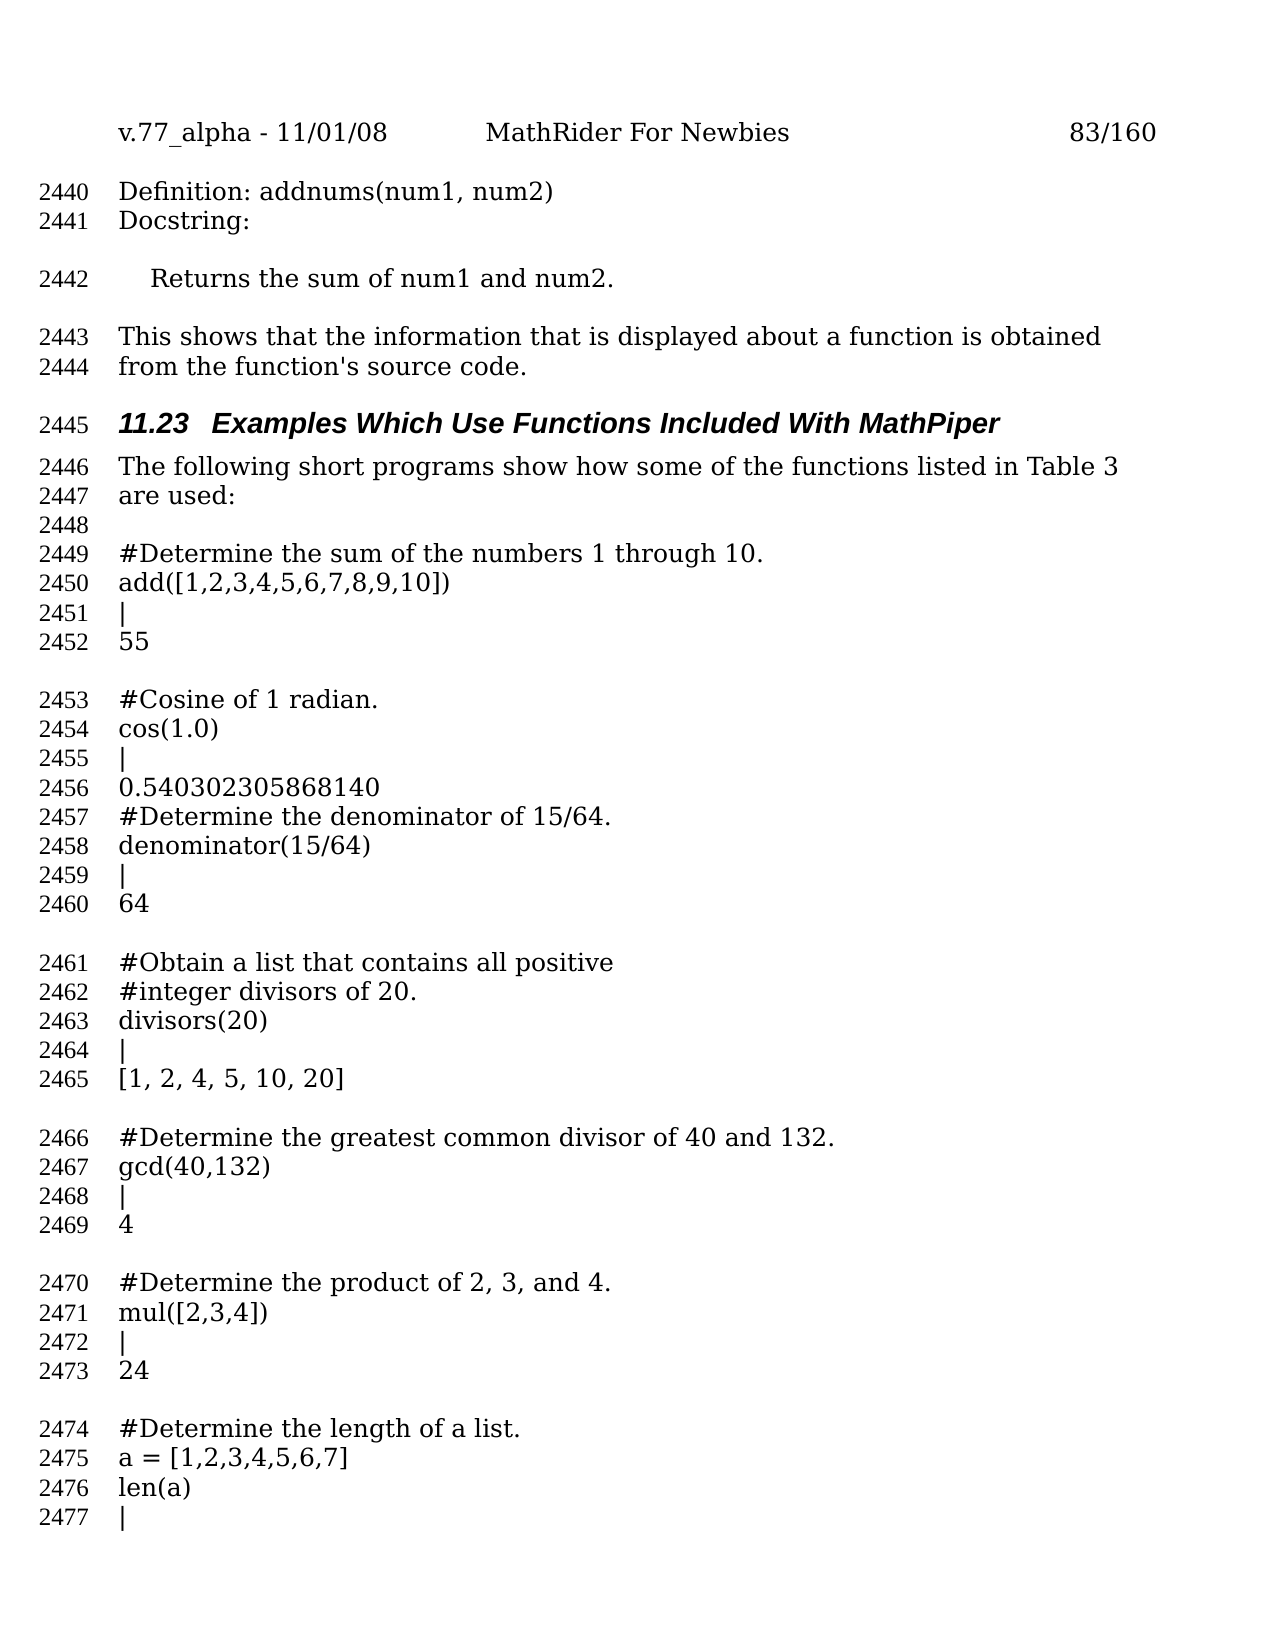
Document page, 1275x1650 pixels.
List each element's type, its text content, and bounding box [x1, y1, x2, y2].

text cos(1.0) [118, 714, 1157, 744]
text 4 [118, 1210, 1157, 1239]
text #Determine the length of a list. [118, 1414, 1157, 1444]
text | [118, 598, 1157, 627]
text #Obtain a list that contains all positive [118, 948, 1157, 977]
text Docstring: [118, 206, 1157, 235]
text divisors(20) [118, 1006, 1157, 1035]
text len(a) [118, 1473, 1157, 1502]
text denominator(15/64) [118, 831, 1157, 860]
text #Cosine of 1 radian. [118, 685, 1157, 714]
text | [118, 1181, 1157, 1210]
text | [118, 1502, 1157, 1531]
text #integer divisors of 20. [118, 977, 1157, 1006]
text gcd(40,132) [118, 1152, 1157, 1181]
text Definition: addnums(num1, num2) [118, 177, 1157, 206]
text [1, 2, 4, 5, 10, 20] [118, 1064, 1157, 1094]
text add([1,2,3,4,5,6,7,8,9,10]) [118, 569, 1157, 598]
text #Determine the product of 2, 3, and 4. [118, 1269, 1157, 1298]
text #Determine the greatest common divisor of 40 and 132. [118, 1123, 1157, 1152]
text 24 [118, 1356, 1157, 1385]
text a = [1,2,3,4,5,6,7] [118, 1444, 1157, 1473]
text This shows that the information that is displayed about a function is obtained from the function's source code. [118, 323, 1157, 381]
subtitle Examples Which Use Functions Included With MathPiper [118, 406, 1157, 439]
text 64 [118, 889, 1157, 919]
text | [118, 860, 1157, 889]
text #Determine the denominator of 15/64. [118, 802, 1157, 831]
text The following short programs show how some of the functions listed in Table 3 are used: [118, 452, 1157, 510]
text 0.540302305868140 [118, 773, 1157, 802]
text 55 [118, 627, 1157, 656]
text | [118, 1035, 1157, 1064]
text | [118, 744, 1157, 773]
text | [118, 1327, 1157, 1356]
text Returns the sum of num1 and num2. [118, 264, 1157, 293]
text mul([2,3,4]) [118, 1298, 1157, 1327]
text #Determine the sum of the numbers 1 through 10. [118, 539, 1157, 569]
